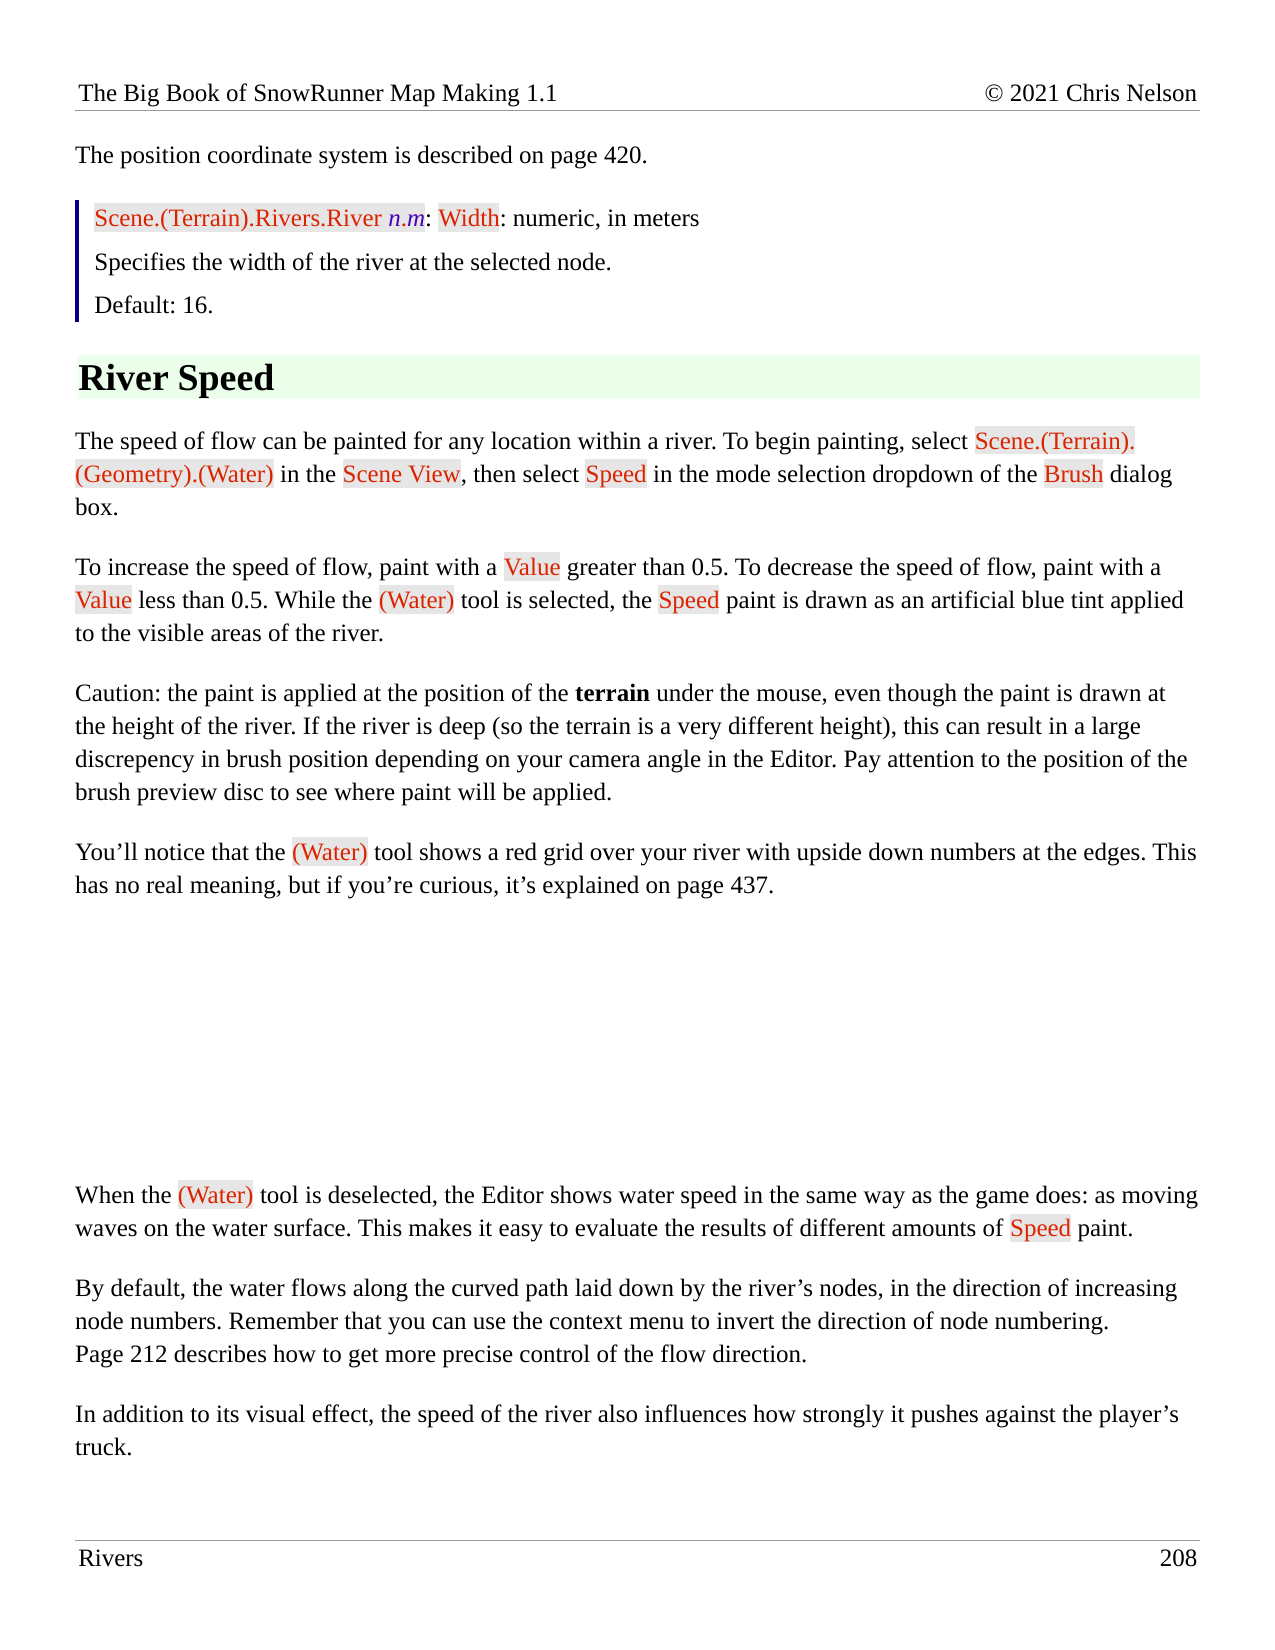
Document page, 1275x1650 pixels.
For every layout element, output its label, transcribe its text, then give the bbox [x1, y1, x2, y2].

text The speed of flow can be painted for any location within a river. To begin painting, select Scene.(Terrain).(Geometry).(Water) in the Scene View, then select Speed in the mode selection dropdown of the Brush dialog box. [75, 426, 1200, 521]
text Default: 16. [79, 287, 1200, 322]
text By default, the water flows along the curved path laid down by the river’s nodes, in the direction of increasing node numbers. Remember that you can use the context menu to invert the direction of node numbering. Page 212 describes how to get more precise control of the flow direction. [75, 1273, 1200, 1368]
text To increase the speed of flow, paint with a Value greater than 0.5. To decrease the speed of flow, paint with a Value less than 0.5. While the (Water) tool is selected, the Speed paint is drawn as an artificial blue tint applied to the visible areas of the river. [75, 552, 1200, 647]
subtitle River Speed [78, 355, 1200, 399]
text When the (Water) tool is deselected, the Editor shows water speed in the same way as the game does: as moving waves on the water surface. This makes it easy to evaluate the results of different amounts of Speed paint. [75, 1180, 1200, 1242]
text Caution: the paint is applied at the position of the terrain under the mouse, even though the paint is drawn at the height of the river. If the river is deep (so the terrain is a very different height), this can result in a large discrepency in brush position depending on your camera angle in the Editor. Pay attention to the position of the brush preview disc to see where paint will be applied. [75, 678, 1200, 806]
text You’ll notice that the (Water) tool shows a red grid over your river with upside down numbers at the edges. This has no real meaning, but if you’re curious, it’s explained on page 437. [75, 837, 1200, 899]
text Scene.(Terrain).Rivers.River n.m: Width: numeric, in meters [79, 200, 1200, 232]
text In addition to its visual effect, the speed of the river also influences how strongly it pushes against the player’s truck. [75, 1399, 1200, 1461]
text The position coordinate system is described on page 420. [75, 140, 1200, 169]
text Specifies the width of the river at the selected node. [79, 244, 1200, 275]
